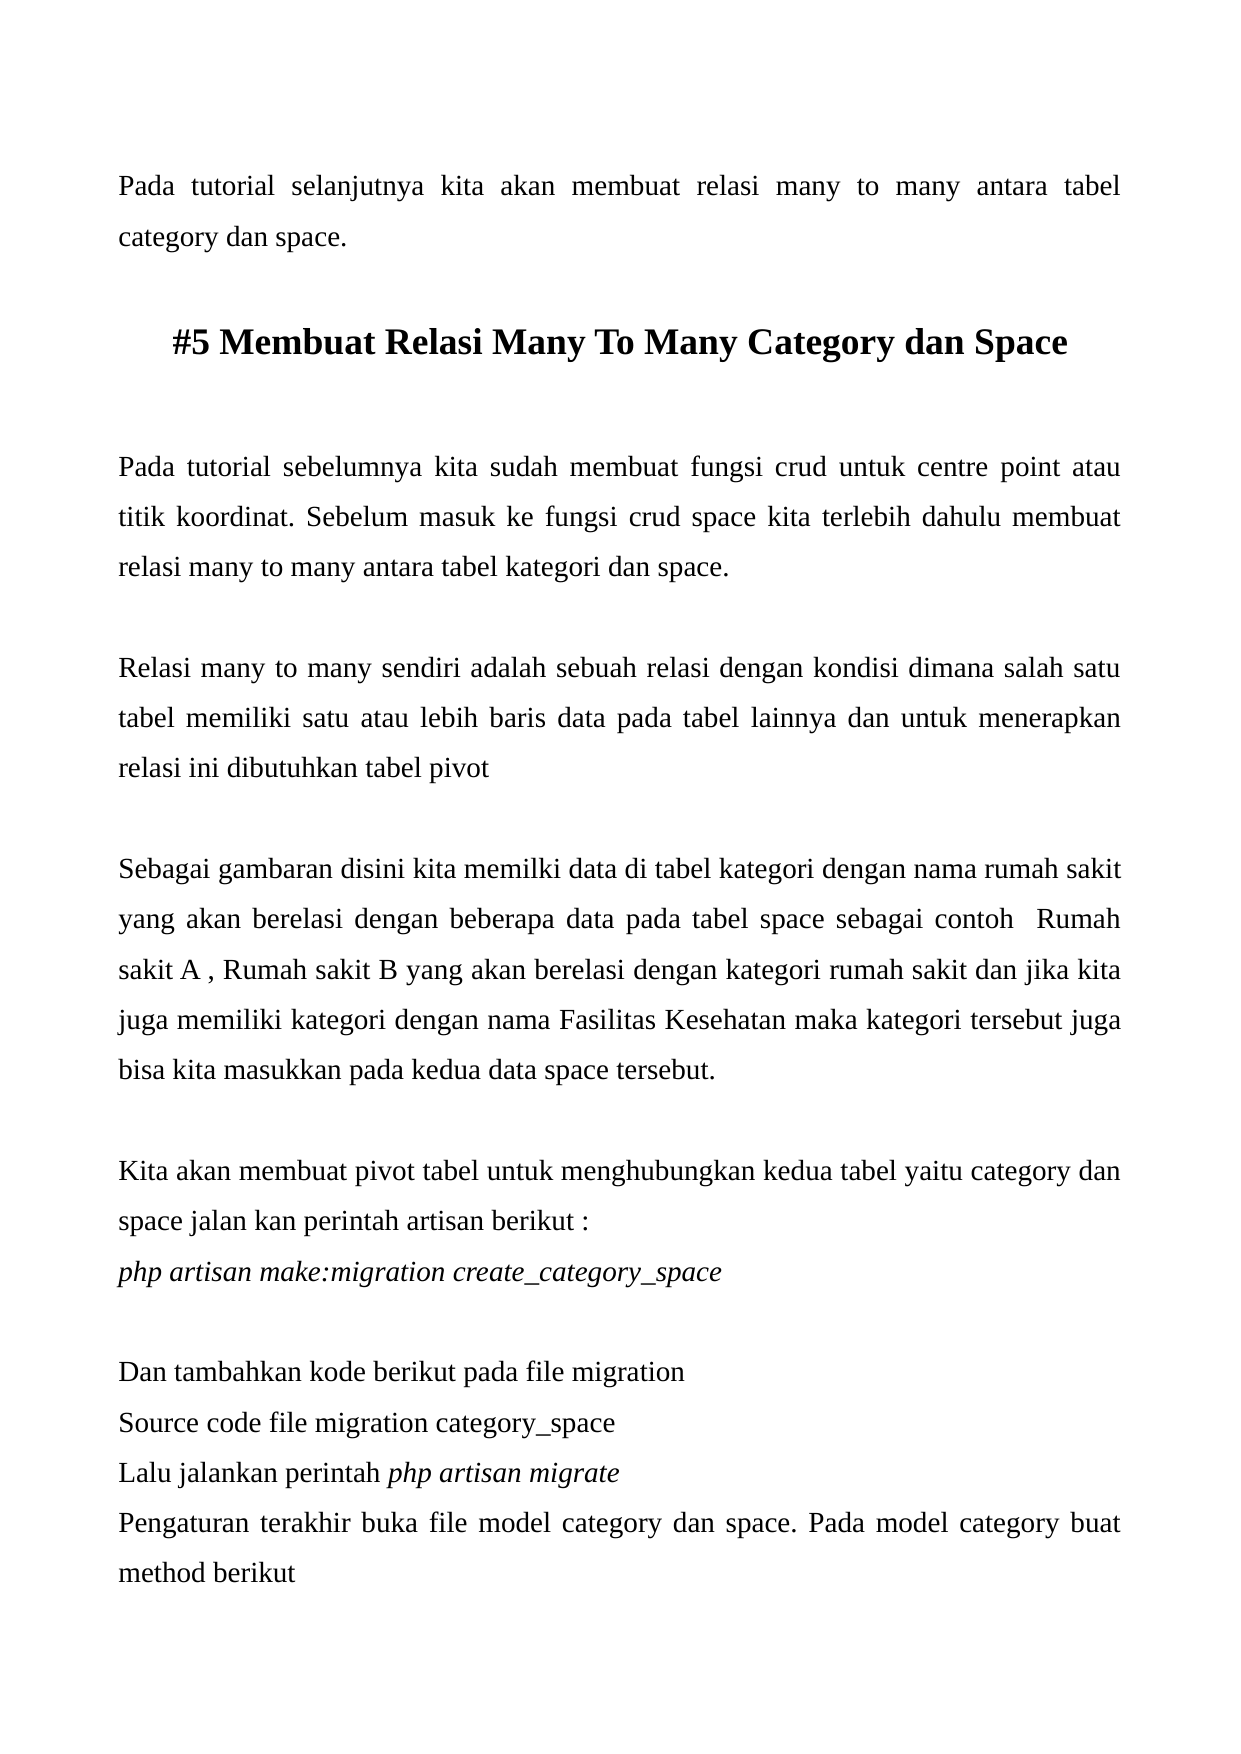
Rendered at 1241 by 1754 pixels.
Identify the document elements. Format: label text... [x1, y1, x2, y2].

text Pada tutorial selanjutnya kita akan membuat relasi many to many antara tabel category dan space. [118, 168, 1122, 252]
text Pengaturan terakhir buka file model category dan space. Pada model category buat method berikut [118, 1505, 1122, 1589]
text Kita akan membuat pivot tabel untuk menghubungkan kedua tabel yaitu category dan space jalan kan perintah artisan berikut : [118, 1153, 1122, 1237]
text Source code file migration category_space [118, 1405, 1122, 1438]
text Dan tambahkan kode berikut pada file migration [118, 1354, 1122, 1388]
text #5 Membuat Relasi Many To Many Category dan Space [118, 319, 1122, 362]
text Sebagai gambaran disini kita memilki data di tabel kategori dengan nama rumah sakit yang akan berelasi dengan beberapa data pada tabel space sebagai contoh Rumah sakit A , Rumah sakit B yang akan berelasi dengan kategori rumah sakit dan jika kita juga memiliki kategori dengan nama Fasilitas Kesehatan maka kategori tersebut juga bisa kita masukkan pada kedua data space tersebut. [118, 851, 1122, 1086]
text Pada tutorial sebelumnya kita sudah membuat fungsi crud untuk centre point atau titik koordinat. Sebelum masuk ke fungsi crud space kita terlebih dahulu membuat relasi many to many antara tabel kategori dan space. [118, 449, 1122, 583]
text php artisan make:migration create_category_space [118, 1254, 1122, 1287]
text Relasi many to many sendiri adalah sebuah relasi dengan kondisi dimana salah satu tabel memiliki satu atau lebih baris data pada tabel lainnya dan untuk menerapkan relasi ini dibutuhkan tabel pivot [118, 650, 1122, 784]
text Lalu jalankan perintah php artisan migrate [118, 1455, 1122, 1488]
